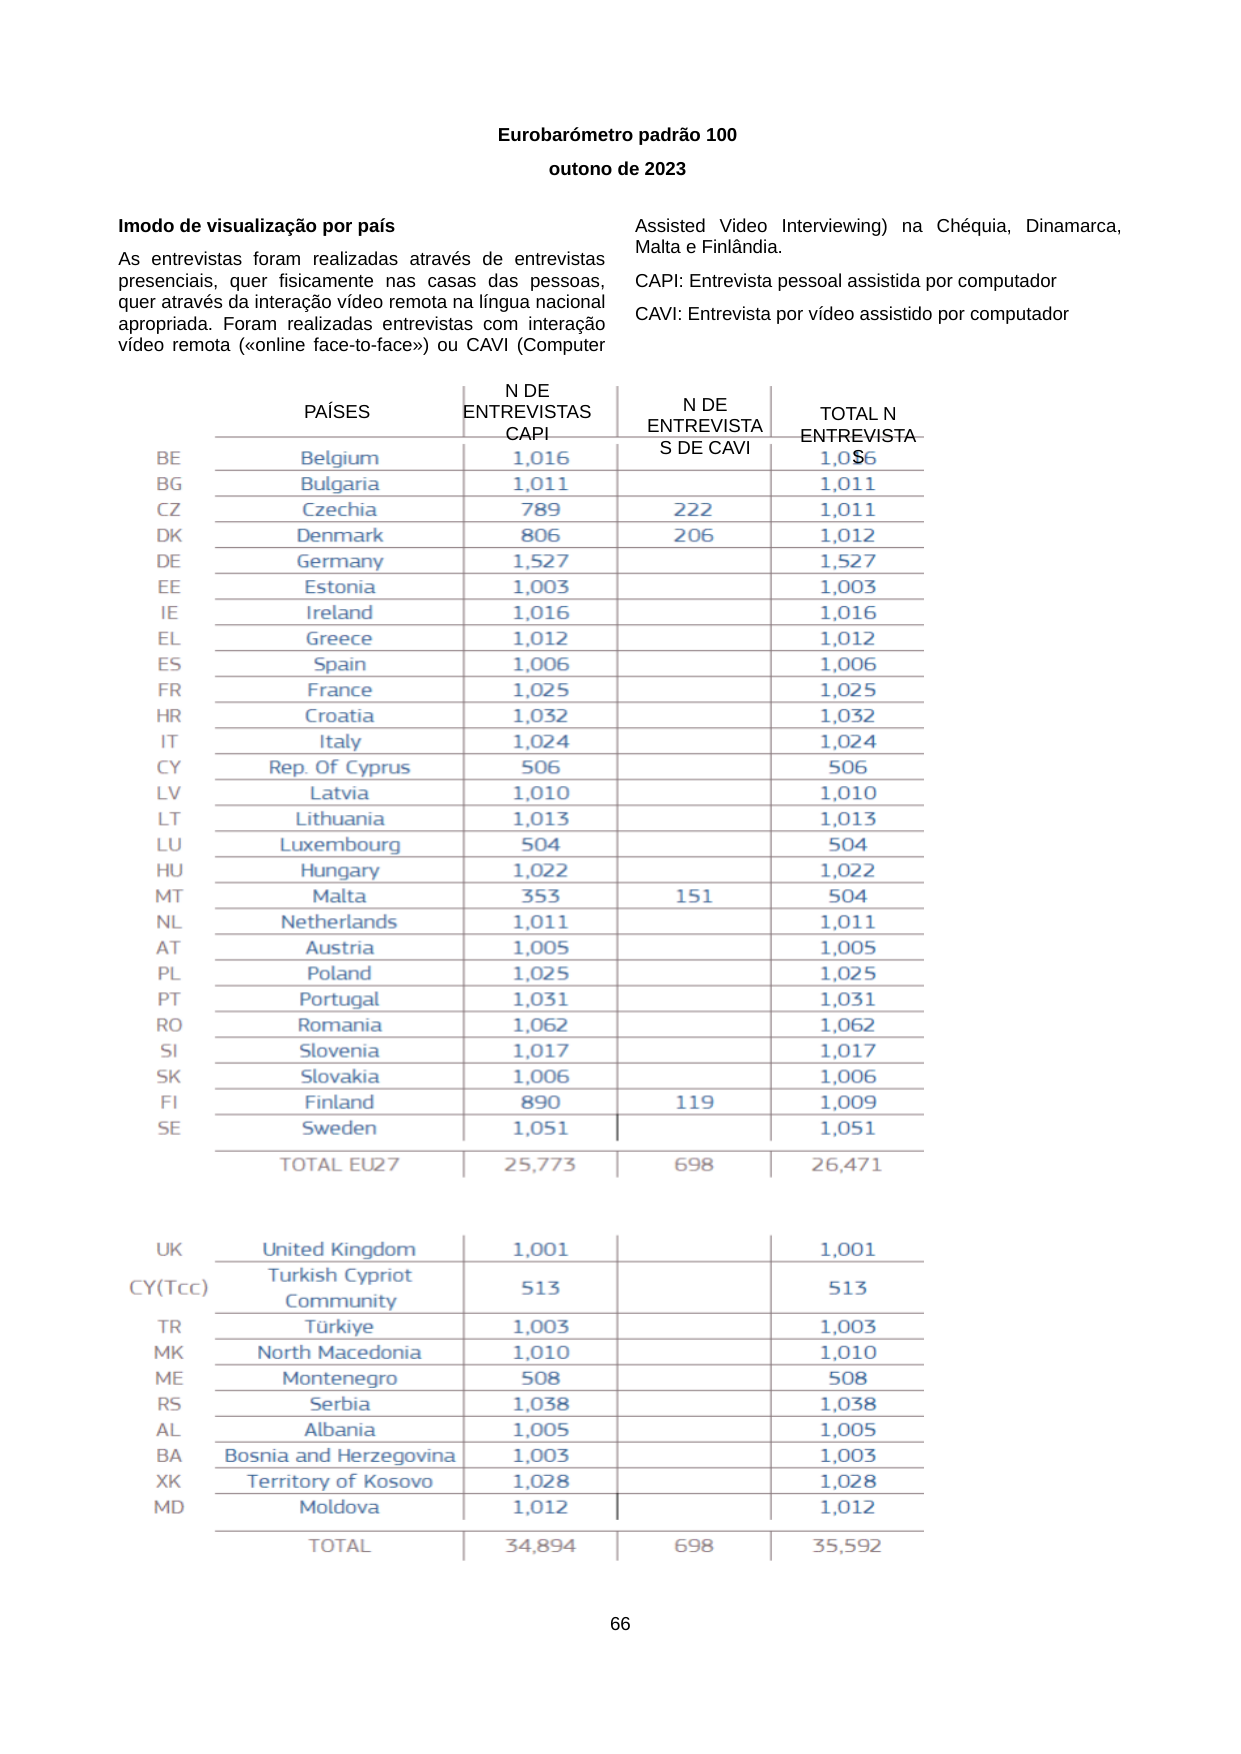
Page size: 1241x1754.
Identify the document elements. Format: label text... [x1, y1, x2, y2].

picture [526, 386, 534, 396]
text Imodo de visualização por país [118, 214, 605, 236]
picture [126, 385, 924, 1565]
picture [509, 385, 516, 395]
text Assisted Video Interviewing) na Chéquia, Dinamarca, Malta e Finlândia. [635, 214, 1122, 258]
text As entrevistas foram realizadas através de entrevistas presenciais, quer fisicamente nas casas das pessoas, quer através da interação vídeo remota na língua nacional apropriada. Foram realizadas entrevistas com interação vídeo remota («online face-to-face») ou CAVI (Computer [118, 248, 605, 356]
text CAPI: Entrevista pessoal assistida por computador [635, 269, 1122, 291]
text CAVI: Entrevista por vídeo assistido por computador [635, 303, 1122, 324]
